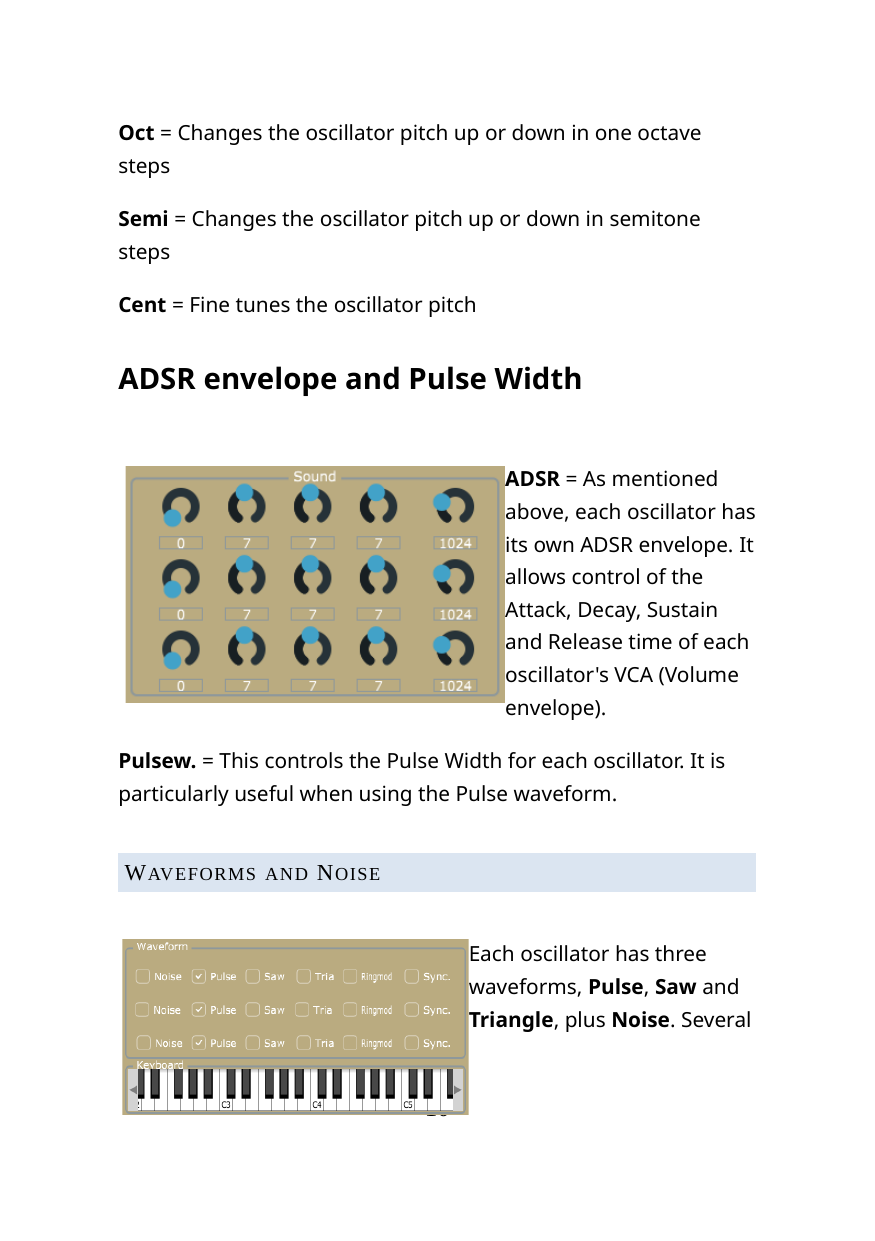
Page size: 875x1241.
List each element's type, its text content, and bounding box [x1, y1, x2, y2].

text Semi = Changes the oscillator pitch up or down in semitone steps [118, 204, 756, 265]
subtitle Waveforms and Noise [124, 859, 750, 886]
text Cent = Fine tunes the oscillator pitch [118, 290, 756, 319]
picture [125, 466, 505, 703]
subtitle ADSR envelope and Pulse Width [118, 358, 756, 398]
text Each oscillator has three waveforms, Pulse, Saw and Triangle, plus Noise. Several [469, 939, 756, 1033]
text ADSR = As mentioned above, each oscillator has its own ADSR envelope. It allows control of the Attack, Decay, Sustain and Release time of each oscillator's VCA (Volume envelope). [118, 464, 756, 721]
text Oct = Changes the oscillator pitch up or down in one octave steps [118, 118, 756, 179]
picture [122, 939, 469, 1115]
text Pulsew. = This controls the Pulse Width for each oscillator. It is particularly useful when using the Pulse waveform. [118, 746, 756, 807]
